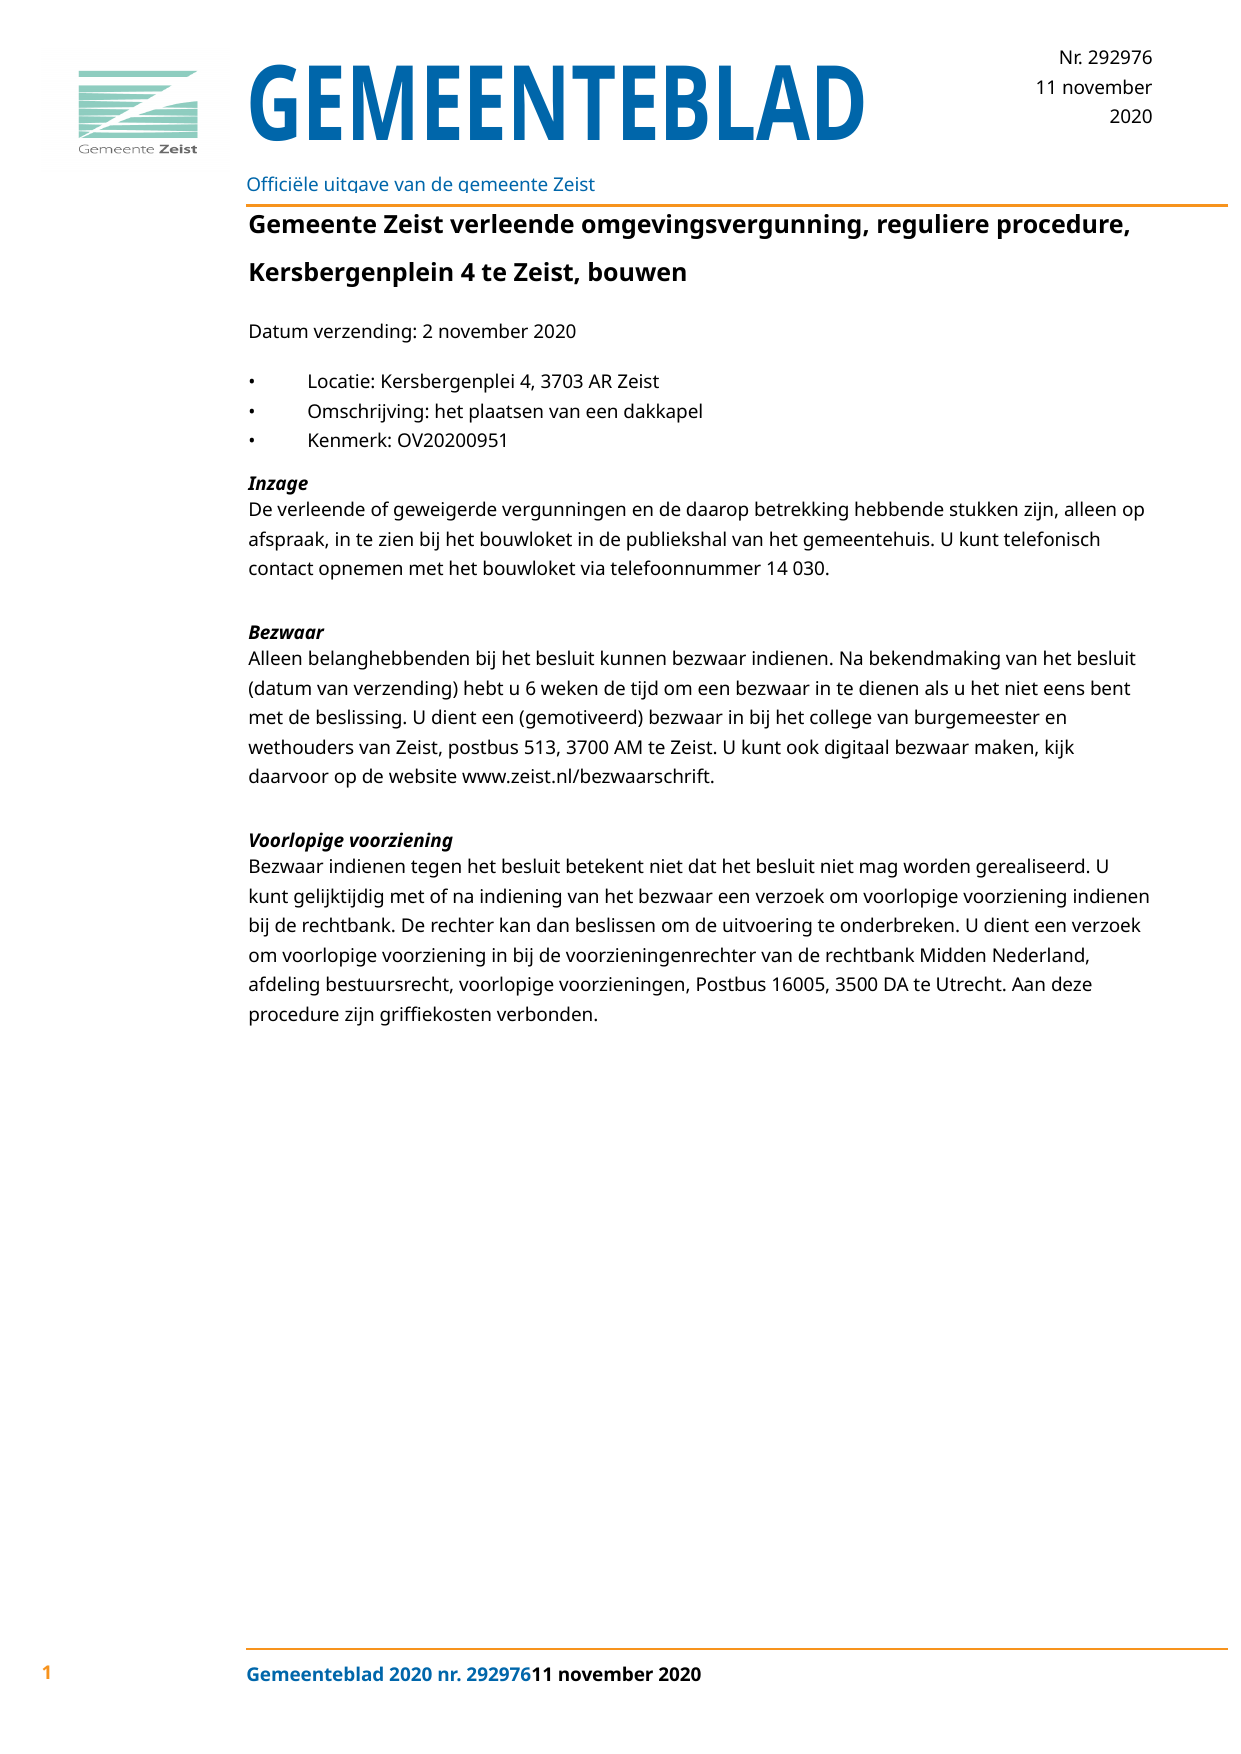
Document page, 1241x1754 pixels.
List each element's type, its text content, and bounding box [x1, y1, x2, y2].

text Voorlopige voorziening [248, 827, 1152, 853]
text Gemeente Zeist verleende omgevingsvergunning, reguliere procedure, Kersbergenplein 4 te Zeist, bouwen [248, 207, 1152, 288]
list Omschrijving: het plaatsen van een dakkapel [248, 398, 1152, 424]
text Datum verzending: 2 november 2020 [248, 318, 1152, 344]
text Bezwaar [248, 619, 1152, 645]
picture [41, 47, 231, 172]
list Kenmerk: OV20200951 [248, 427, 1152, 453]
text Alleen belanghebbenden bij het besluit kunnen bezwaar indienen. Na bekendmaking van het besluit (datum van verzending) hebt u 6 weken de tijd om een bezwaar in te dienen als u het niet eens bent met de beslissing. U dient een (gemotiveerd) bezwaar in bij het college van burgemeester en wethouders van Zeist, postbus 513, 3700 AM te Zeist. U kunt ook digitaal bezwaar maken, kijk daarvoor op de website www.zeist.nl/bezwaarschrift. [248, 645, 1152, 789]
text Bezwaar indienen tegen het besluit betekent niet dat het besluit niet mag worden gerealiseerd. U kunt gelijktijdig met of na indiening van het bezwaar een verzoek om voorlopige voorziening indienen bij de rechtbank. De rechter kan dan beslissen om de uitvoering te onderbreken. U dient een verzoek om voorlopige voorziening in bij de voorzieningenrechter van de rechtbank Midden Nederland, afdeling bestuursrecht, voorlopige voorzieningen, Postbus 16005, 3500 DA te Utrecht. Aan deze procedure zijn griffiekosten verbonden. [248, 853, 1152, 1027]
list Locatie: Kersbergenplei 4, 3703 AR Zeist [248, 368, 1152, 394]
text Inzage [248, 471, 1152, 496]
text De verleende of geweigerde vergunningen en de daarop betrekking hebbende stukken zijn, alleen op afspraak, in te zien bij het bouwloket in de publiekshal van het gemeentehuis. U kunt telefonisch contact opnemen met het bouwloket via telefoonnummer 14 030. [248, 496, 1152, 581]
